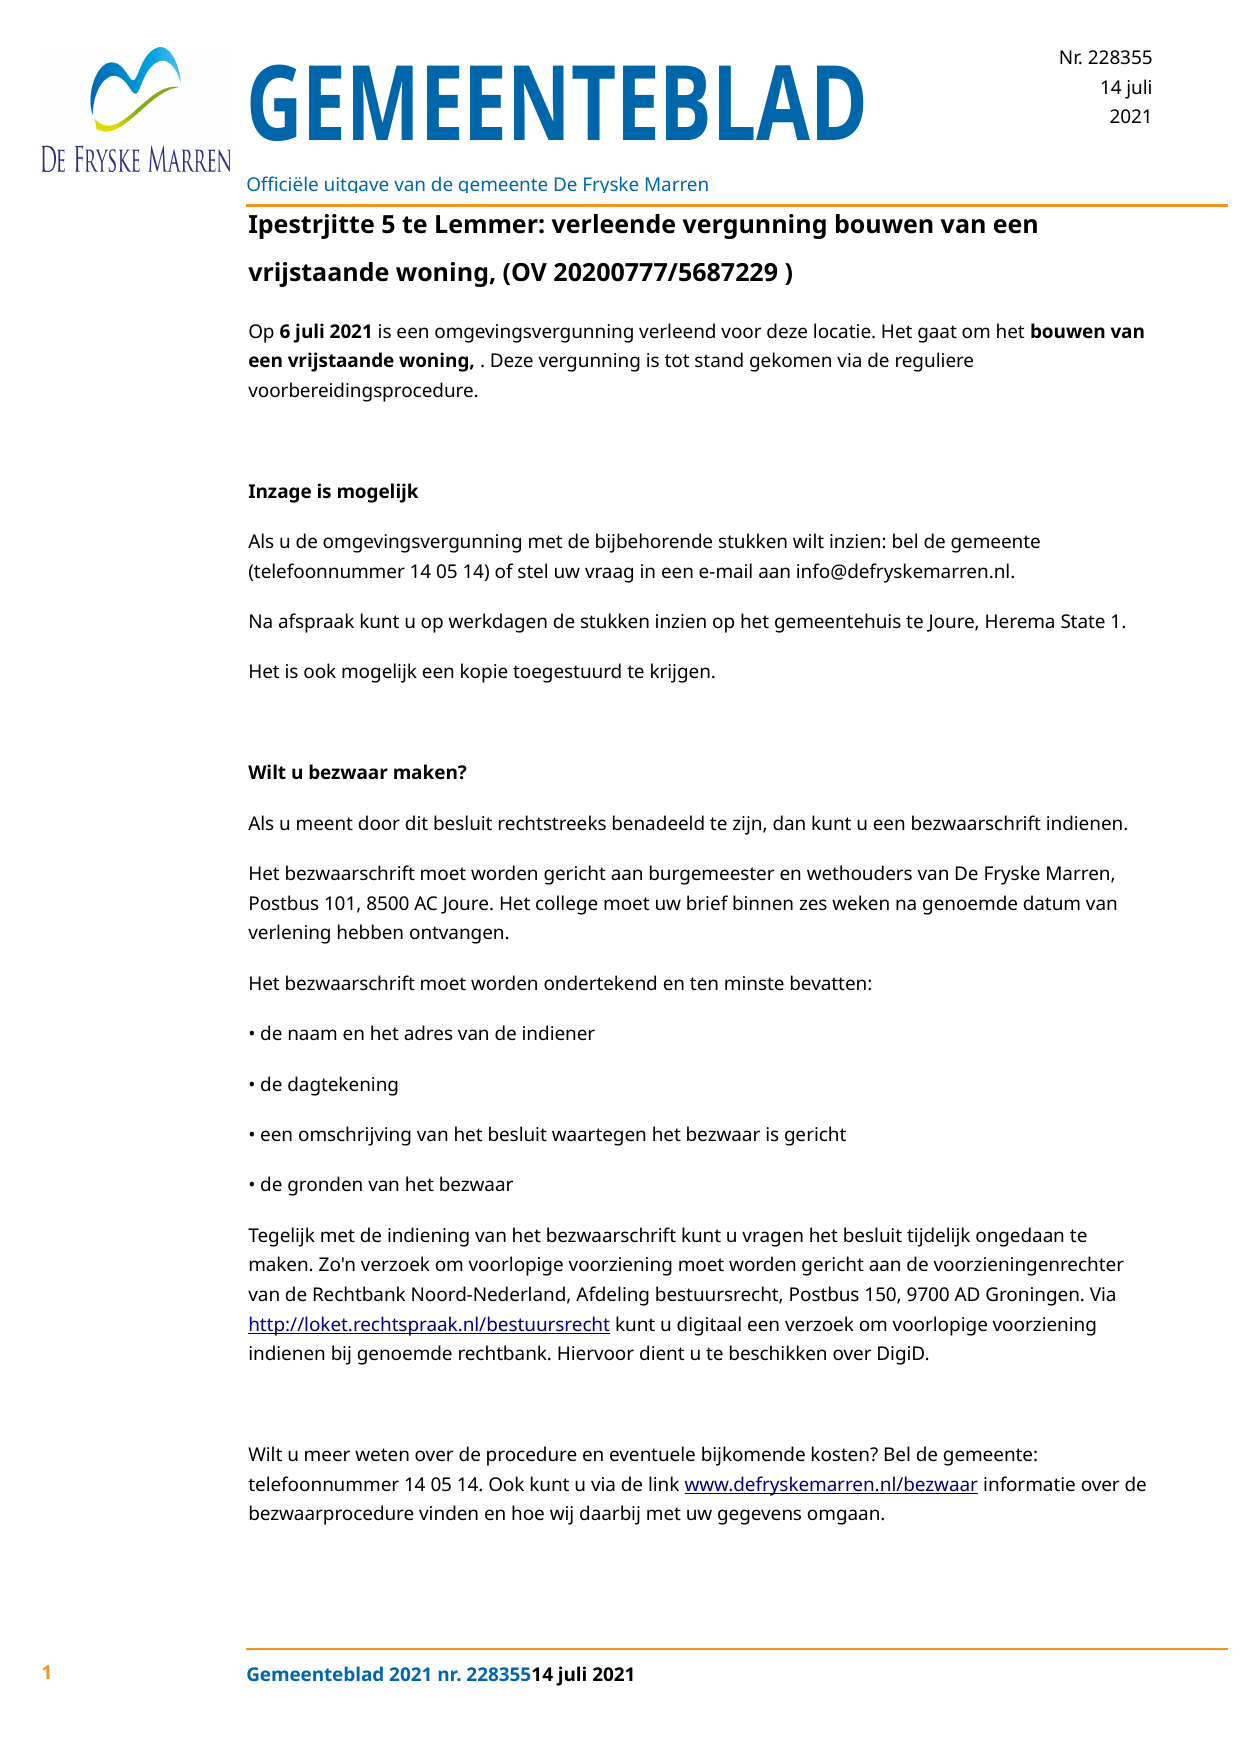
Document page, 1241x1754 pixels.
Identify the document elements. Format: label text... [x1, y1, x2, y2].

text Het bezwaarschrift moet worden ondertekend en ten minste bevatten: [248, 970, 1152, 996]
text Wilt u meer weten over de procedure en eventuele bijkomende kosten? Bel de gemeente: telefoonnummer 14 05 14. Ook kunt u via de link www.defryskemarren.nl/bezwaar informatie over de bezwaarprocedure vinden en hoe wij daarbij met uw gegevens omgaan. [248, 1441, 1152, 1526]
text Op 6 juli 2021 is een omgevingsvergunning verleend voor deze locatie. Het gaat om het bouwen van een vrijstaande woning, . Deze vergunning is tot stand gekomen via de reguliere voorbereidingsprocedure. [248, 318, 1152, 403]
text Als u de omgevingsvergunning met de bijbehorende stukken wilt inzien: bel de gemeente (telefoonnummer 14 05 14) of stel uw vraag in een e-mail aan info@defryskemarren.nl. [248, 528, 1152, 584]
text Het is ook mogelijk een kopie toegestuurd te krijgen. [248, 659, 1152, 684]
text • de gronden van het bezwaar [248, 1172, 1152, 1197]
text Na afspraak kunt u op werkdagen de stukken inzien op het gemeentehuis te Joure, Herema State 1. [248, 608, 1152, 634]
text Het bezwaarschrift moet worden gericht aan burgemeester en wethouders van De Fryske Marren, Postbus 101, 8500 AC Joure. Het college moet uw brief binnen zes weken na genoemde datum van verlening hebben ontvangen. [248, 860, 1152, 945]
text Als u meent door dit besluit rechtstreeks benadeeld te zijn, dan kunt u een bezwaarschrift indienen. [248, 810, 1152, 836]
text Tegelijk met de indiening van het bezwaarschrift kunt u vragen het besluit tijdelijk ongedaan te maken. Zo'n verzoek om voorlopige voorziening moet worden gericht aan de voorzieningenrechter van de Rechtbank Noord-Nederland, Afdeling bestuursrecht, Postbus 150, 9700 AD Groningen. Via http://loket.rechtspraak.nl/bestuursrecht kunt u digitaal een verzoek om voorlopige voorziening indienen bij genoemde rechtbank. Hiervoor dient u te beschikken over DigiD. [248, 1222, 1152, 1366]
picture [41, 47, 231, 172]
text • een omschrijving van het besluit waartegen het bezwaar is gericht [248, 1121, 1152, 1147]
text Inzage is mogelijk [248, 478, 1152, 504]
text • de naam en het adres van de indiener [248, 1020, 1152, 1046]
text Ipestrjitte 5 te Lemmer: verleende vergunning bouwen van een vrijstaande woning, (OV 20200777/5687229 ) [248, 207, 1152, 288]
text • de dagtekening [248, 1071, 1152, 1097]
text Wilt u bezwaar maken? [248, 759, 1152, 785]
